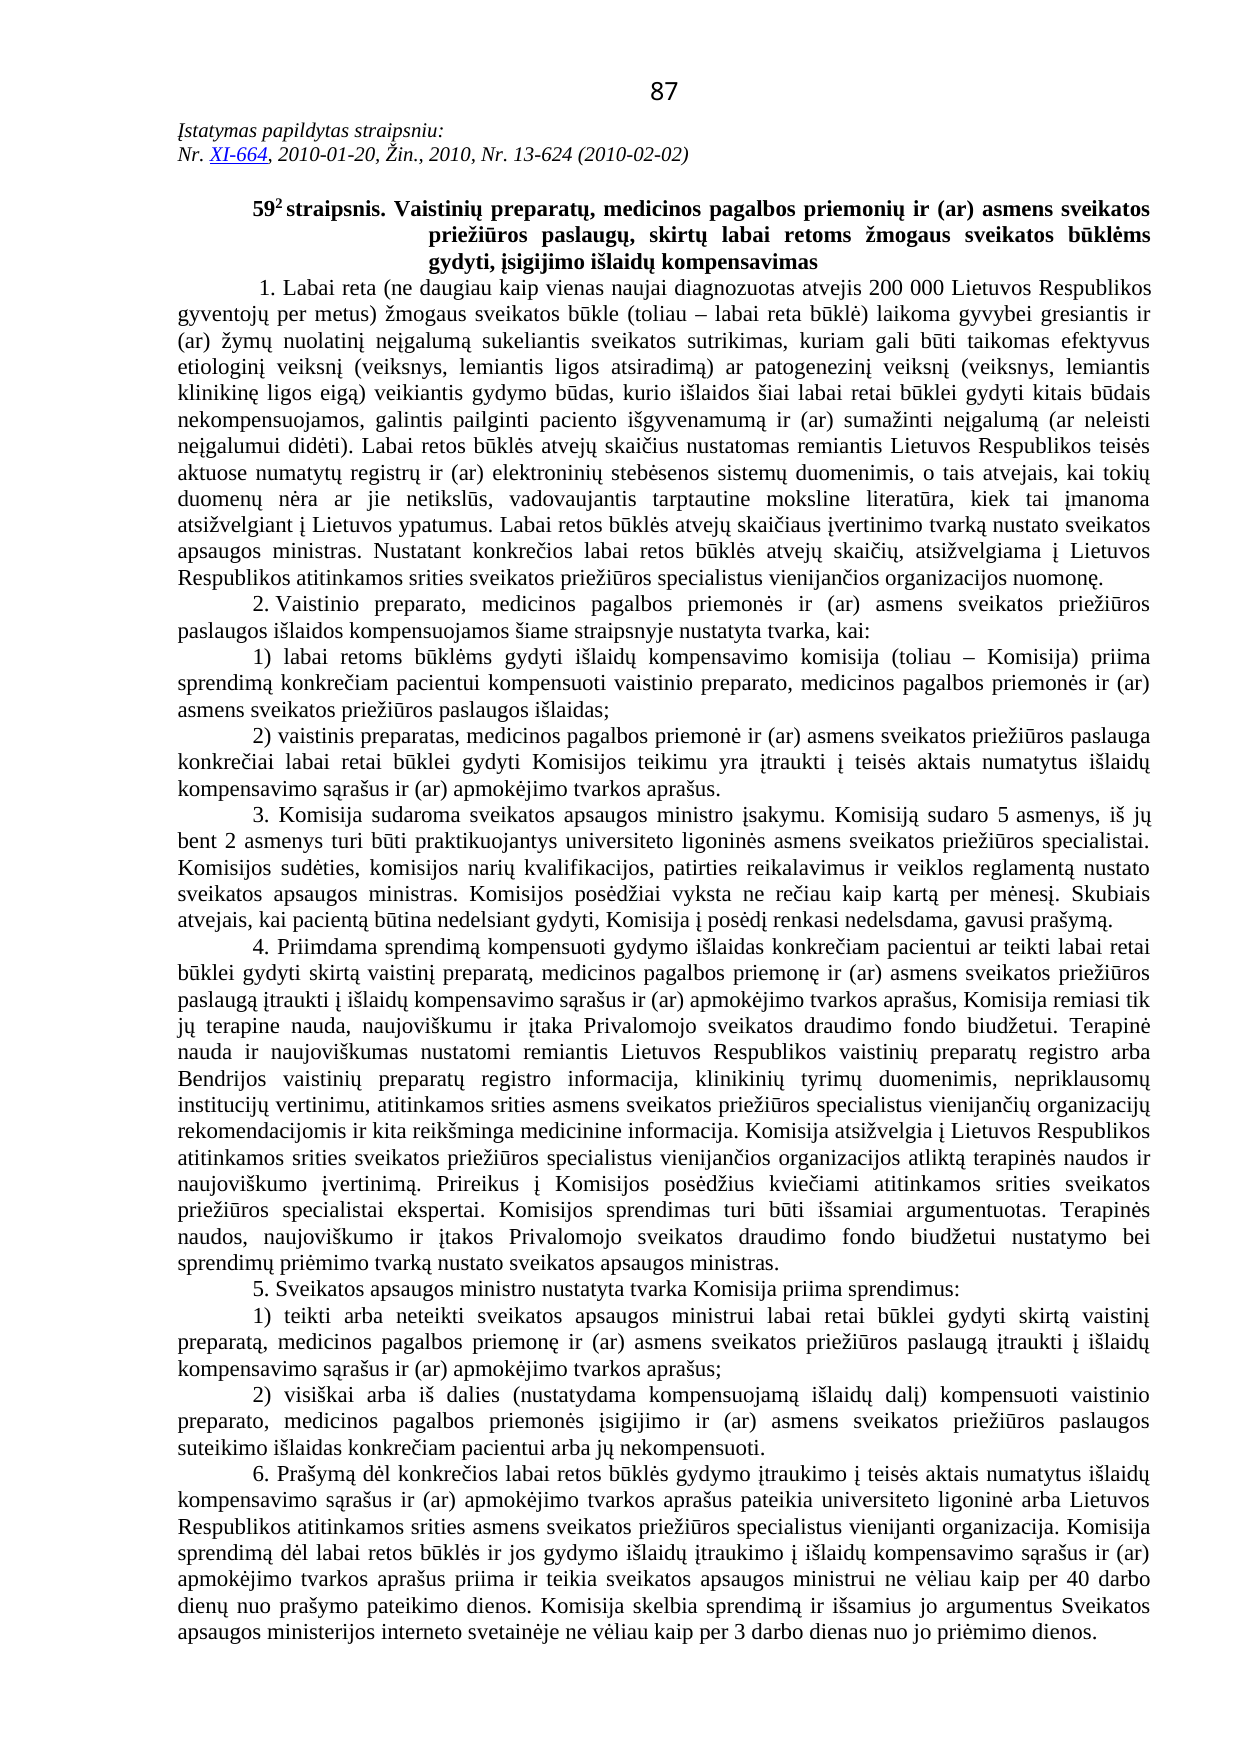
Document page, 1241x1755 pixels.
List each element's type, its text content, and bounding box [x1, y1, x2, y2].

text 2) vaistinis preparatas, medicinos pagalbos priemonė ir (ar) asmens sveikatos priežiūros paslauga konkrečiai labai retai būklei gydyti Komisijos teikimu yra įtraukti į teisės aktais numatytus išlaidų kompensavimo sąrašus ir (ar) apmokėjimo tvarkos aprašus. [177, 722, 1152, 801]
text 2. Vaistinio preparato, medicinos pagalbos priemonės ir (ar) asmens sveikatos priežiūros paslaugos išlaidos kompensuojamos šiame straipsnyje nustatyta tvarka, kai: [177, 590, 1152, 643]
text 1) teikti arba neteikti sveikatos apsaugos ministrui labai retai būklei gydyti skirtą vaistinį preparatą, medicinos pagalbos priemonę ir (ar) asmens sveikatos priežiūros paslaugą įtraukti į išlaidų kompensavimo sąrašus ir (ar) apmokėjimo tvarkos aprašus; [177, 1302, 1152, 1381]
text 5. Sveikatos apsaugos ministro nustatyta tvarka Komisija priima sprendimus: [177, 1276, 1152, 1302]
text 3. Komisija sudaroma sveikatos apsaugos ministro įsakymu. Komisiją sudaro 5 asmenys, iš jų bent 2 asmenys turi būti praktikuojantys universiteto ligoninės asmens sveikatos priežiūros specialistai. Komisijos sudėties, komisijos narių kvalifikacijos, patirties reikalavimus ir veiklos reglamentą nustato sveikatos apsaugos ministras. Komisijos posėdžiai vyksta ne rečiau kaip kartą per mėnesį. Skubiais atvejais, kai pacientą būtina nedelsiant gydyti, Komisija į posėdį renkasi nedelsdama, gavusi prašymą. [177, 801, 1152, 933]
text 592 straipsnis. Vaistinių preparatų, medicinos pagalbos priemonių ir (ar) asmens sveikatos priežiūros paslaugų, skirtų labai retoms žmogaus sveikatos būklėms gydyti, įsigijimo išlaidų kompensavimas [252, 195, 1152, 274]
text 1) labai retoms būklėms gydyti išlaidų kompensavimo komisija (toliau – Komisija) priima sprendimą konkrečiam pacientui kompensuoti vaistinio preparato, medicinos pagalbos priemonės ir (ar) asmens sveikatos priežiūros paslaugos išlaidas; [177, 643, 1152, 722]
text 6. Prašymą dėl konkrečios labai retos būklės gydymo įtraukimo į teisės aktais numatytus išlaidų kompensavimo sąrašus ir (ar) apmokėjimo tvarkos aprašus pateikia universiteto ligoninė arba Lietuvos Respublikos atitinkamos srities asmens sveikatos priežiūros specialistus vienijanti organizacija. Komisija sprendimą dėl labai retos būklės ir jos gydymo išlaidų įtraukimo į išlaidų kompensavimo sąrašus ir (ar) apmokėjimo tvarkos aprašus priima ir teikia sveikatos apsaugos ministrui ne vėliau kaip per 40 darbo dienų nuo prašymo pateikimo dienos. Komisija skelbia sprendimą ir išsamius jo argumentus Sveikatos apsaugos ministerijos interneto svetainėje ne vėliau kaip per 3 darbo dienas nuo jo priėmimo dienos. [177, 1460, 1152, 1644]
text 4. Priimdama sprendimą kompensuoti gydymo išlaidas konkrečiam pacientui ar teikti labai retai būklei gydyti skirtą vaistinį preparatą, medicinos pagalbos priemonę ir (ar) asmens sveikatos priežiūros paslaugą įtraukti į išlaidų kompensavimo sąrašus ir (ar) apmokėjimo tvarkos aprašus, Komisija remiasi tik jų terapine nauda, naujoviškumu ir įtaka Privalomojo sveikatos draudimo fondo biudžetui. Terapinė nauda ir naujoviškumas nustatomi remiantis Lietuvos Respublikos vaistinių preparatų registro arba Bendrijos vaistinių preparatų registro informacija, klinikinių tyrimų duomenimis, nepriklausomų institucijų vertinimu, atitinkamos srities asmens sveikatos priežiūros specialistus vienijančių organizacijų rekomendacijomis ir kita reikšminga medicinine informacija. Komisija atsižvelgia į Lietuvos Respublikos atitinkamos srities sveikatos priežiūros specialistus vienijančios organizacijos atliktą terapinės naudos ir naujoviškumo įvertinimą. Prireikus į Komisijos posėdžius kviečiami atitinkamos srities sveikatos priežiūros specialistai ekspertai. Komisijos sprendimas turi būti išsamiai argumentuotas. Terapinės naudos, naujoviškumo ir įtakos Privalomojo sveikatos draudimo fondo biudžetui nustatymo bei sprendimų priėmimo tvarką nustato sveikatos apsaugos ministras. [177, 933, 1152, 1276]
text 1. Labai reta (ne daugiau kaip vienas naujai diagnozuotas atvejis 200 000 Lietuvos Respublikos gyventojų per metus) žmogaus sveikatos būkle (toliau – labai reta būklė) laikoma gyvybei gresiantis ir (ar) žymų nuolatinį neįgalumą sukeliantis sveikatos sutrikimas, kuriam gali būti taikomas efektyvus etiologinį veiksnį (veiksnys, lemiantis ligos atsiradimą) ar patogenezinį veiksnį (veiksnys, lemiantis klinikinę ligos eigą) veikiantis gydymo būdas, kurio išlaidos šiai labai retai būklei gydyti kitais būdais nekompensuojamos, galintis pailginti paciento išgyvenamumą ir (ar) sumažinti neįgalumą (ar neleisti neįgalumui didėti). Labai retos būklės atvejų skaičius nustatomas remiantis Lietuvos Respublikos teisės aktuose numatytų registrų ir (ar) elektroninių stebėsenos sistemų duomenimis, o tais atvejais, kai tokių duomenų nėra ar jie netikslūs, vadovaujantis tarptautine moksline literatūra, kiek tai įmanoma atsižvelgiant į Lietuvos ypatumus. Labai retos būklės atvejų skaičiaus įvertinimo tvarką nustato sveikatos apsaugos ministras. Nustatant konkrečios labai retos būklės atvejų skaičių, atsižvelgiama į Lietuvos Respublikos atitinkamos srities sveikatos priežiūros specialistus vienijančios organizacijos nuomonę. [177, 274, 1152, 590]
text Nr. XI-664, 2010-01-20, Žin., 2010, Nr. 13-624 (2010-02-02) [177, 142, 1152, 166]
text Įstatymas papildytas straipsniu: [177, 118, 1152, 142]
text 2) visiškai arba iš dalies (nustatydama kompensuojamą išlaidų dalį) kompensuoti vaistinio preparato, medicinos pagalbos priemonės įsigijimo ir (ar) asmens sveikatos priežiūros paslaugos suteikimo išlaidas konkrečiam pacientui arba jų nekompensuoti. [177, 1381, 1152, 1460]
